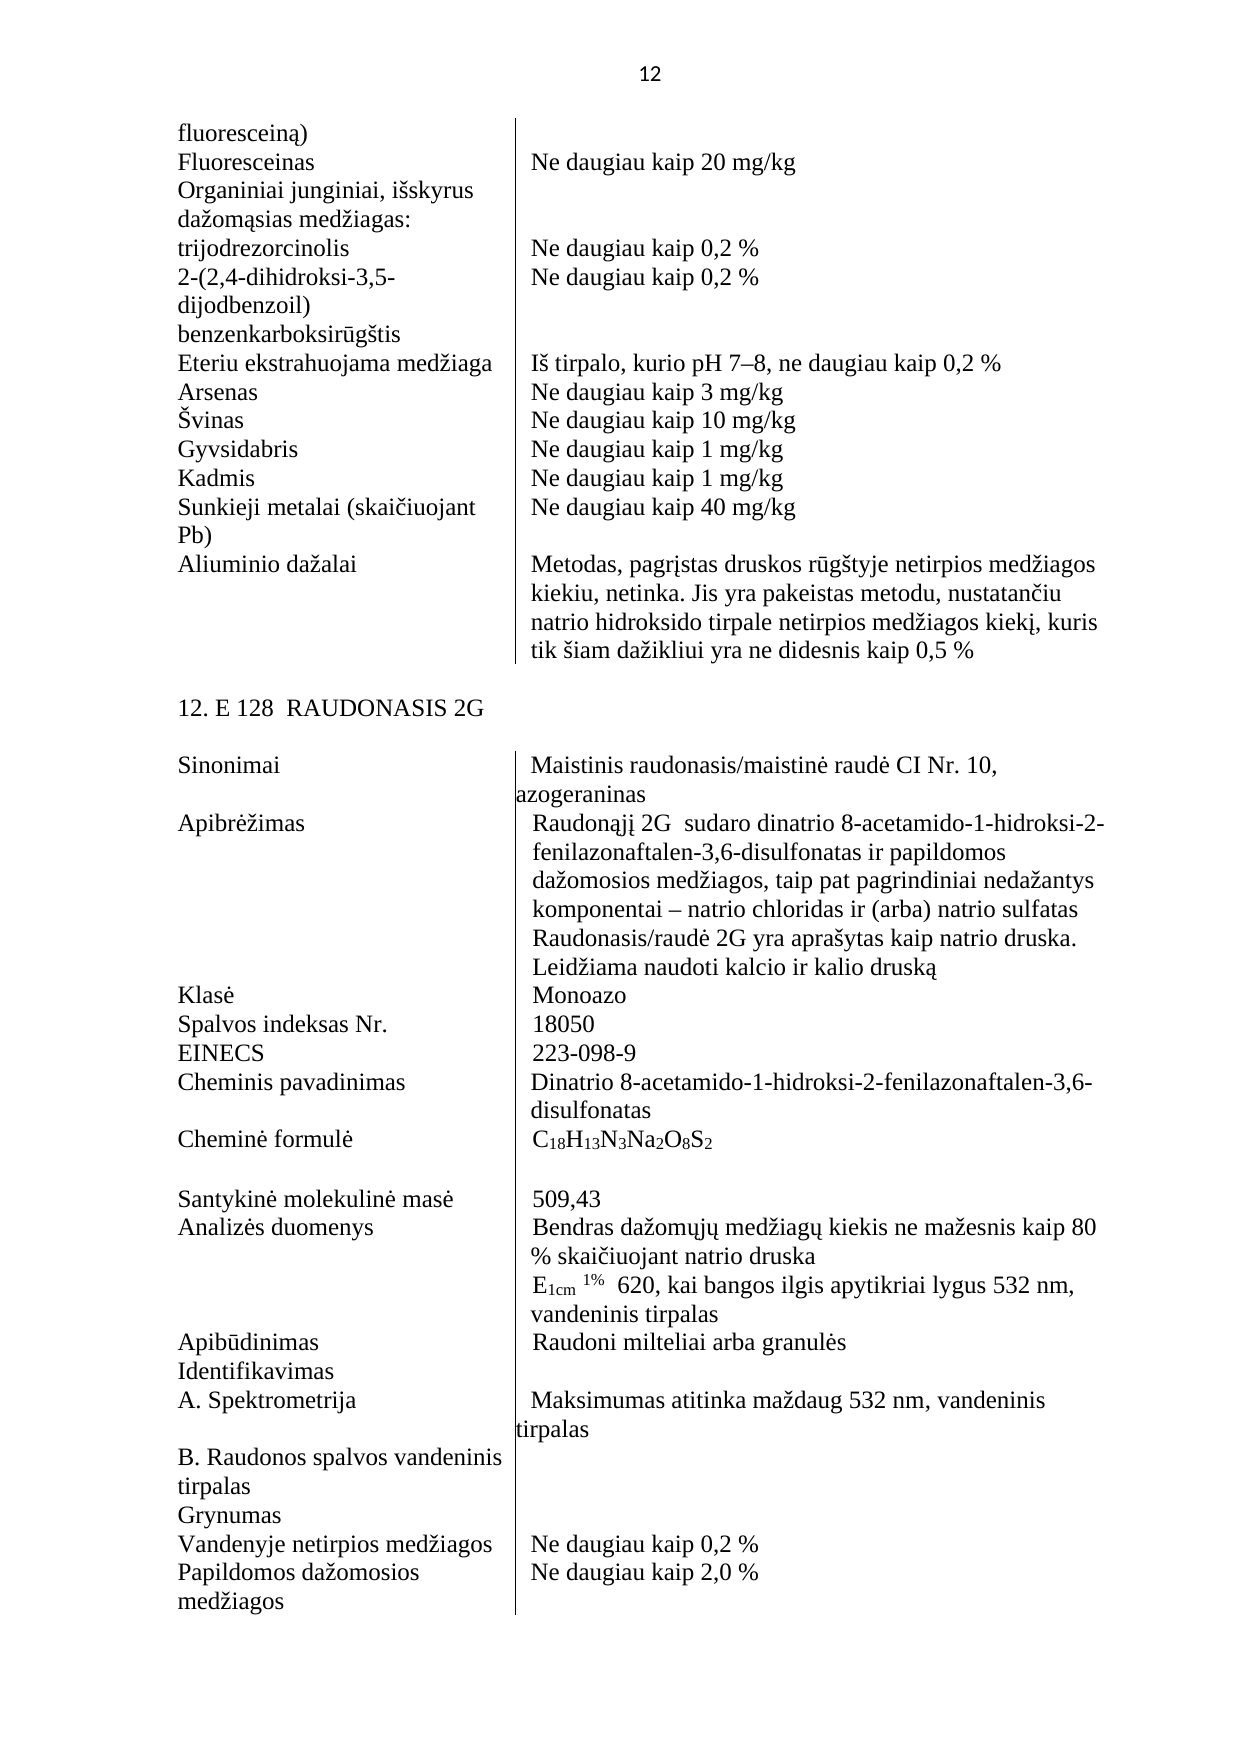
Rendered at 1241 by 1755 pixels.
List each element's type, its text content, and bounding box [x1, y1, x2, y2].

table_cell trijodrezorcinolis [177, 233, 515, 262]
table_cell 2-(2,4-dihidroksi-3,5-dijodbenzoil) benzenkarboksirūgštis [177, 262, 515, 348]
table_cell Aliuminio dažalai [177, 549, 515, 664]
table_cell Gyvsidabris [177, 434, 515, 463]
table_cell Organiniai junginiai, išskyrus dažomąsias medžiagas: [177, 176, 515, 233]
table_cell Iš tirpalo, kurio pH 7–8, ne daugiau kaip 0,2 % [516, 348, 1122, 377]
table_cell Fluoresceinas [177, 147, 515, 176]
table_cell Apibrėžimas [177, 808, 515, 981]
table_cell [516, 176, 1122, 233]
table_cell Vandenyje netirpios medžiagos [177, 1529, 515, 1557]
table_cell Ne daugiau kaip 1 mg/kg [516, 434, 1122, 463]
table_cell Cheminė formulė [177, 1124, 515, 1184]
table_cell Raudonąjį 2G sudaro dinatrio 8-acetamido-1-hidroksi-2-fenilazonaftalen-3,6-disulfonatas ir papildomos dažomosios medžiagos, taip pat pagrindiniai nedažantys komponentai – natrio chloridas ir (arba) natrio sulfatas Raudonasis/raudė 2G yra aprašytas kaip natrio druska. Leidžiama naudoti kalcio ir kalio druską [516, 808, 1122, 981]
table_cell Metodas, pagrįstas druskos rūgštyje netirpios medžiagos kiekiu, netinka. Jis yra pakeistas metodu, nustatančiu natrio hidroksido tirpale netirpios medžiagos kiekį, kuris tik šiam dažikliui yra ne didesnis kaip 0,5 % [516, 549, 1122, 664]
table_cell Papildomos dažomosios medžiagos [177, 1558, 515, 1615]
table_cell A. Spektrometrija [177, 1385, 515, 1442]
table_cell 509,43 [516, 1184, 1122, 1212]
table_cell Švinas [177, 406, 515, 434]
table_cell C18H13N3Na2O8S2 [516, 1124, 1122, 1184]
table_cell Analizės duomenys [177, 1213, 515, 1327]
table_cell Cheminis pavadinimas [177, 1067, 515, 1124]
table_cell [516, 118, 1122, 147]
table_cell EINECS [177, 1038, 515, 1067]
table_cell Raudoni milteliai arba granulės [516, 1328, 1122, 1356]
table_cell Ne daugiau kaip 0,2 % [516, 233, 1122, 262]
table_cell fluoresceiną) [177, 118, 515, 147]
table_cell Ne daugiau kaip 0,2 % [516, 1529, 1122, 1557]
table_cell Eteriu ekstrahuojama medžiaga [177, 348, 515, 377]
table_cell Ne daugiau kaip 10 mg/kg [516, 406, 1122, 434]
table_cell [516, 1356, 1122, 1385]
table_cell Sunkieji metalai (skaičiuojant Pb) [177, 492, 515, 549]
table_cell Maistinis raudonasis/maistinė raudė CI Nr. 10, azogeraninas [516, 751, 1122, 808]
table_cell Maksimumas atitinka maždaug 532 nm, vandeninis tirpalas [516, 1385, 1122, 1442]
table_cell E1cm 1% 620, kai bangos ilgis apytikriai lygus 532 nm, vandeninis tirpalas [516, 1270, 1122, 1327]
table_cell Dinatrio 8-acetamido-1-hidroksi-2-fenilazonaftalen-3,6-disulfonatas [516, 1067, 1122, 1124]
table_cell 223-098-9 [516, 1038, 1122, 1067]
table_cell Ne daugiau kaip 2,0 % [516, 1558, 1122, 1615]
table_cell Ne daugiau kaip 40 mg/kg [516, 492, 1122, 549]
table_header 12. E 128 RAUDONASIS 2G [177, 693, 1122, 751]
table_cell Kadmis [177, 463, 515, 492]
table_cell Ne daugiau kaip 20 mg/kg [516, 147, 1122, 176]
table_cell Grynumas [177, 1500, 515, 1529]
table_cell Identifikavimas [177, 1356, 515, 1385]
table_cell Ne daugiau kaip 3 mg/kg [516, 377, 1122, 406]
table_cell Spalvos indeksas Nr. [177, 1009, 515, 1038]
table_cell 18050 [516, 1009, 1122, 1038]
table_cell Monoazo [516, 981, 1122, 1009]
table_cell Ne daugiau kaip 0,2 % [516, 262, 1122, 348]
table_cell Santykinė molekulinė masė [177, 1184, 515, 1212]
table_cell [516, 1443, 1122, 1500]
table_cell Sinonimai [177, 751, 515, 808]
table_cell Apibūdinimas [177, 1328, 515, 1356]
table_cell Ne daugiau kaip 1 mg/kg [516, 463, 1122, 492]
table_cell [516, 1500, 1122, 1529]
table_cell Arsenas [177, 377, 515, 406]
table_cell Klasė [177, 981, 515, 1009]
table_cell Bendras dažomųjų medžiagų kiekis ne mažesnis kaip 80 % skaičiuojant natrio druska [516, 1213, 1122, 1270]
table_cell B. Raudonos spalvos vandeninis tirpalas [177, 1443, 515, 1500]
